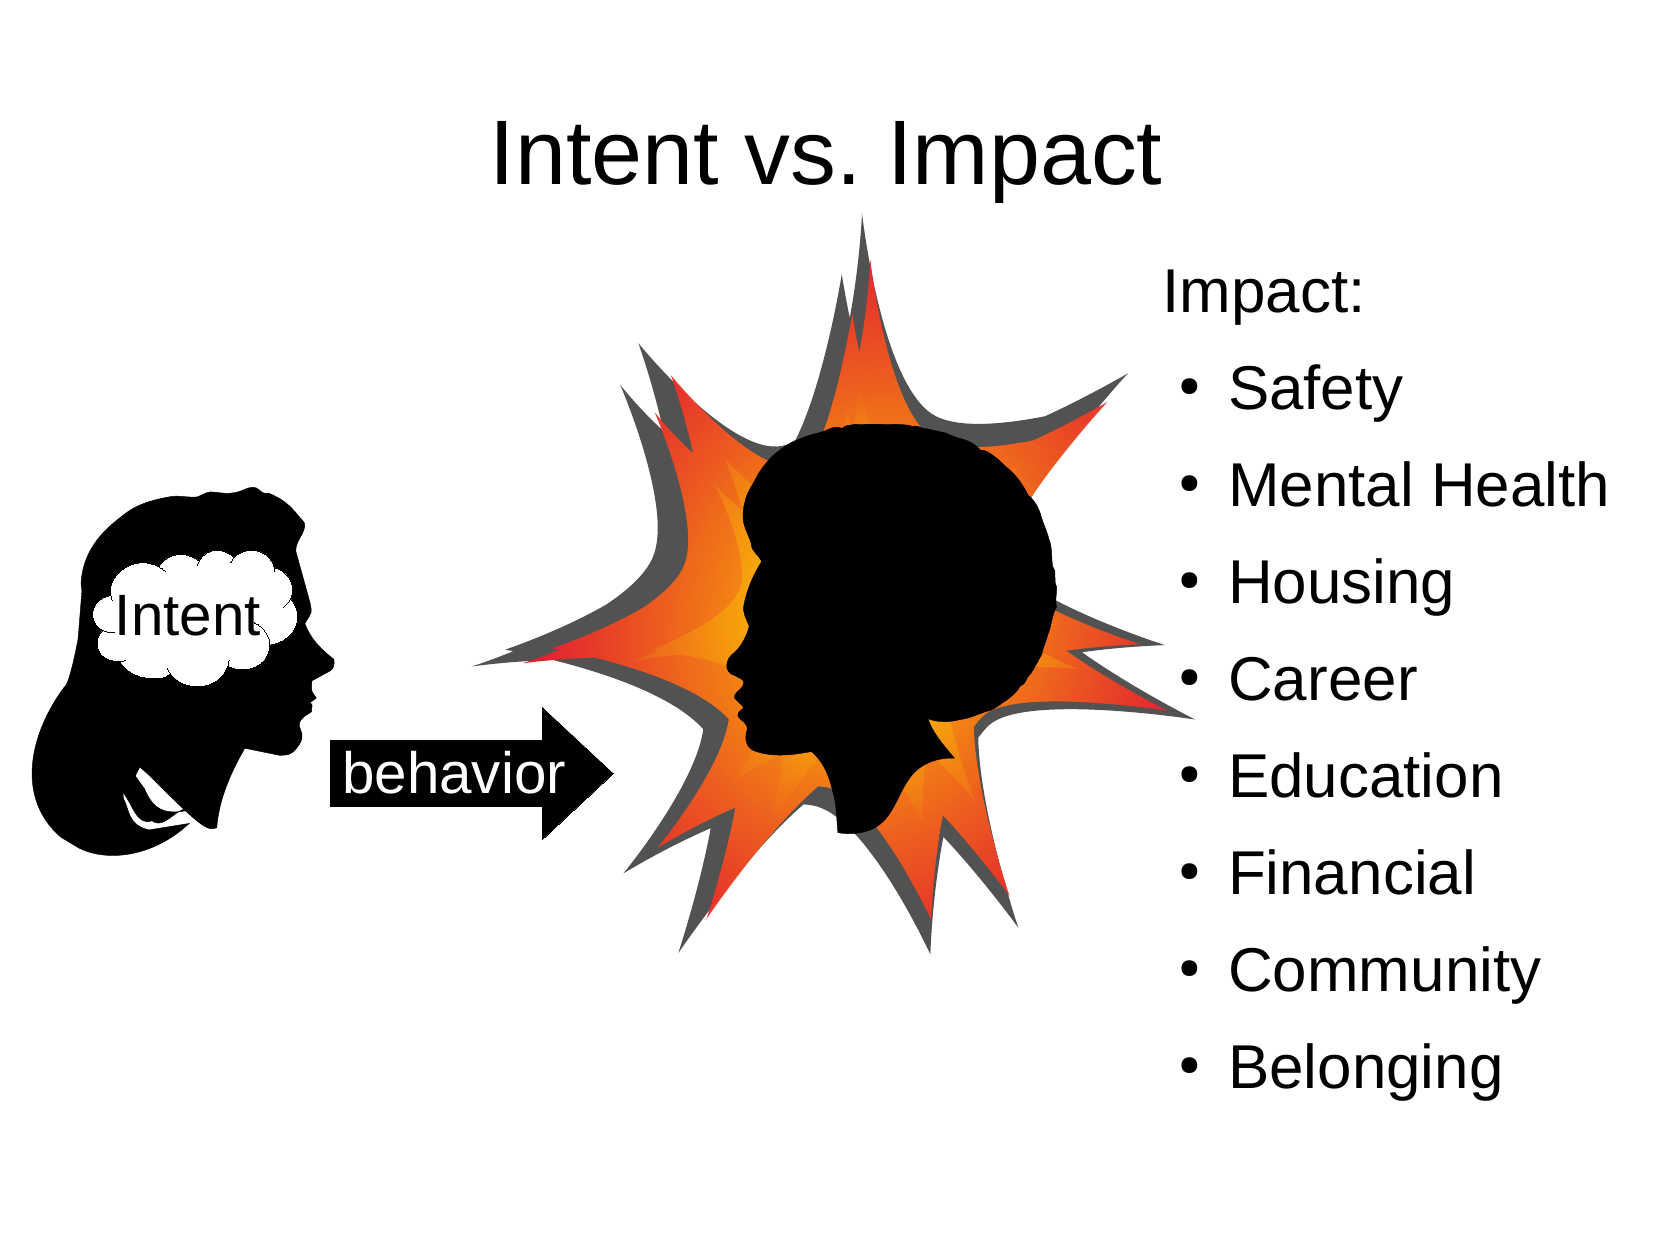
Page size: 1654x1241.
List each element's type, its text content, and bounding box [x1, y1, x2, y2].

picture [31, 487, 335, 856]
picture [335, 257, 1162, 1172]
text_box Intent [92, 550, 298, 687]
text_box behavior [330, 707, 614, 840]
title Intent vs. Impact [82, 49, 1571, 257]
list Impact: Safety Mental Health Housing Career Education Financial Community Belonging [1162, 256, 1613, 1111]
